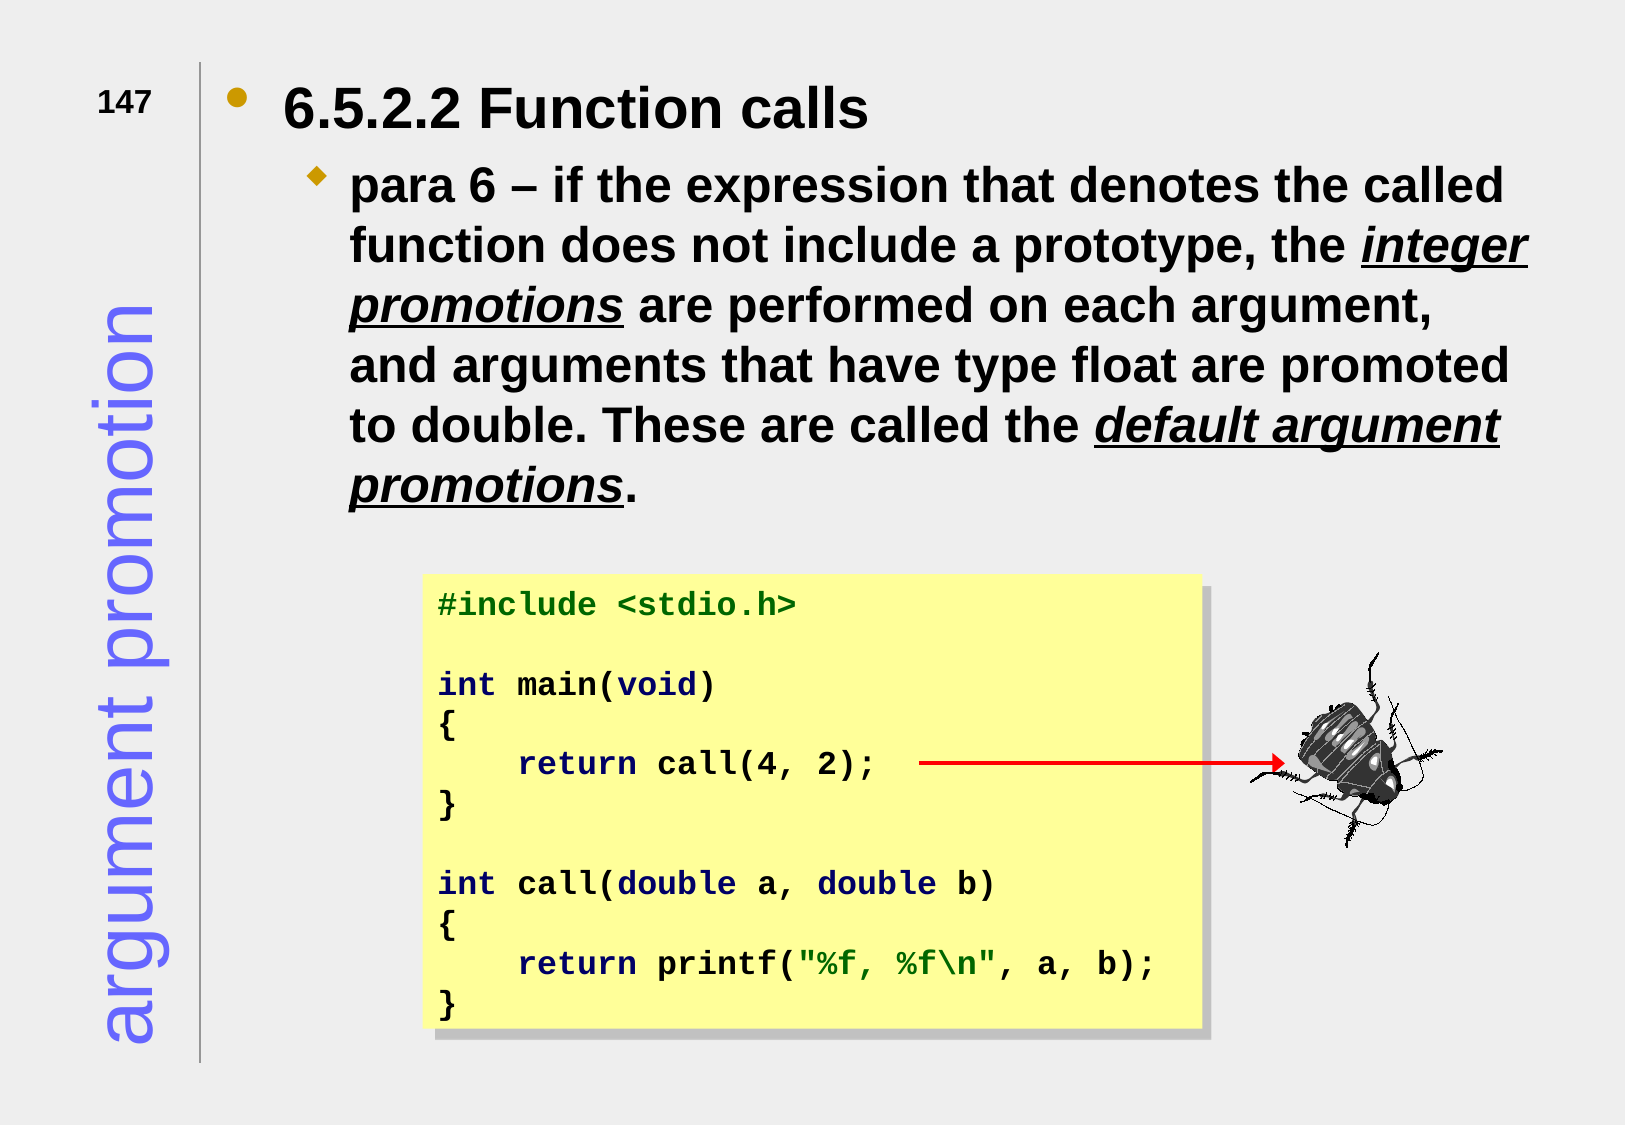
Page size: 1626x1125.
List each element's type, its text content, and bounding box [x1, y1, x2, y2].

text_box [1284, 692, 1400, 803]
text_box [1348, 828, 1353, 838]
list 6.5.2.2 Function calls para 6 – if the expression that denotes the called function does not include a prototype, the integer promotions are performed on each argument, and arguments that have type float are promoted to double. These are called the default argument promotions. [212, 62, 1550, 1063]
text_box [1361, 794, 1370, 800]
text_box #include <stdio.h> int main(void) { return call(4, 2); } int call(double a, double b) { return printf("%f, %f\n", a, b); } [422, 574, 1203, 1029]
title argument promotion [50, 187, 188, 1063]
text_box [1274, 771, 1286, 777]
text_box [1367, 680, 1374, 691]
text_box [1395, 755, 1418, 768]
text_box [1351, 798, 1365, 827]
